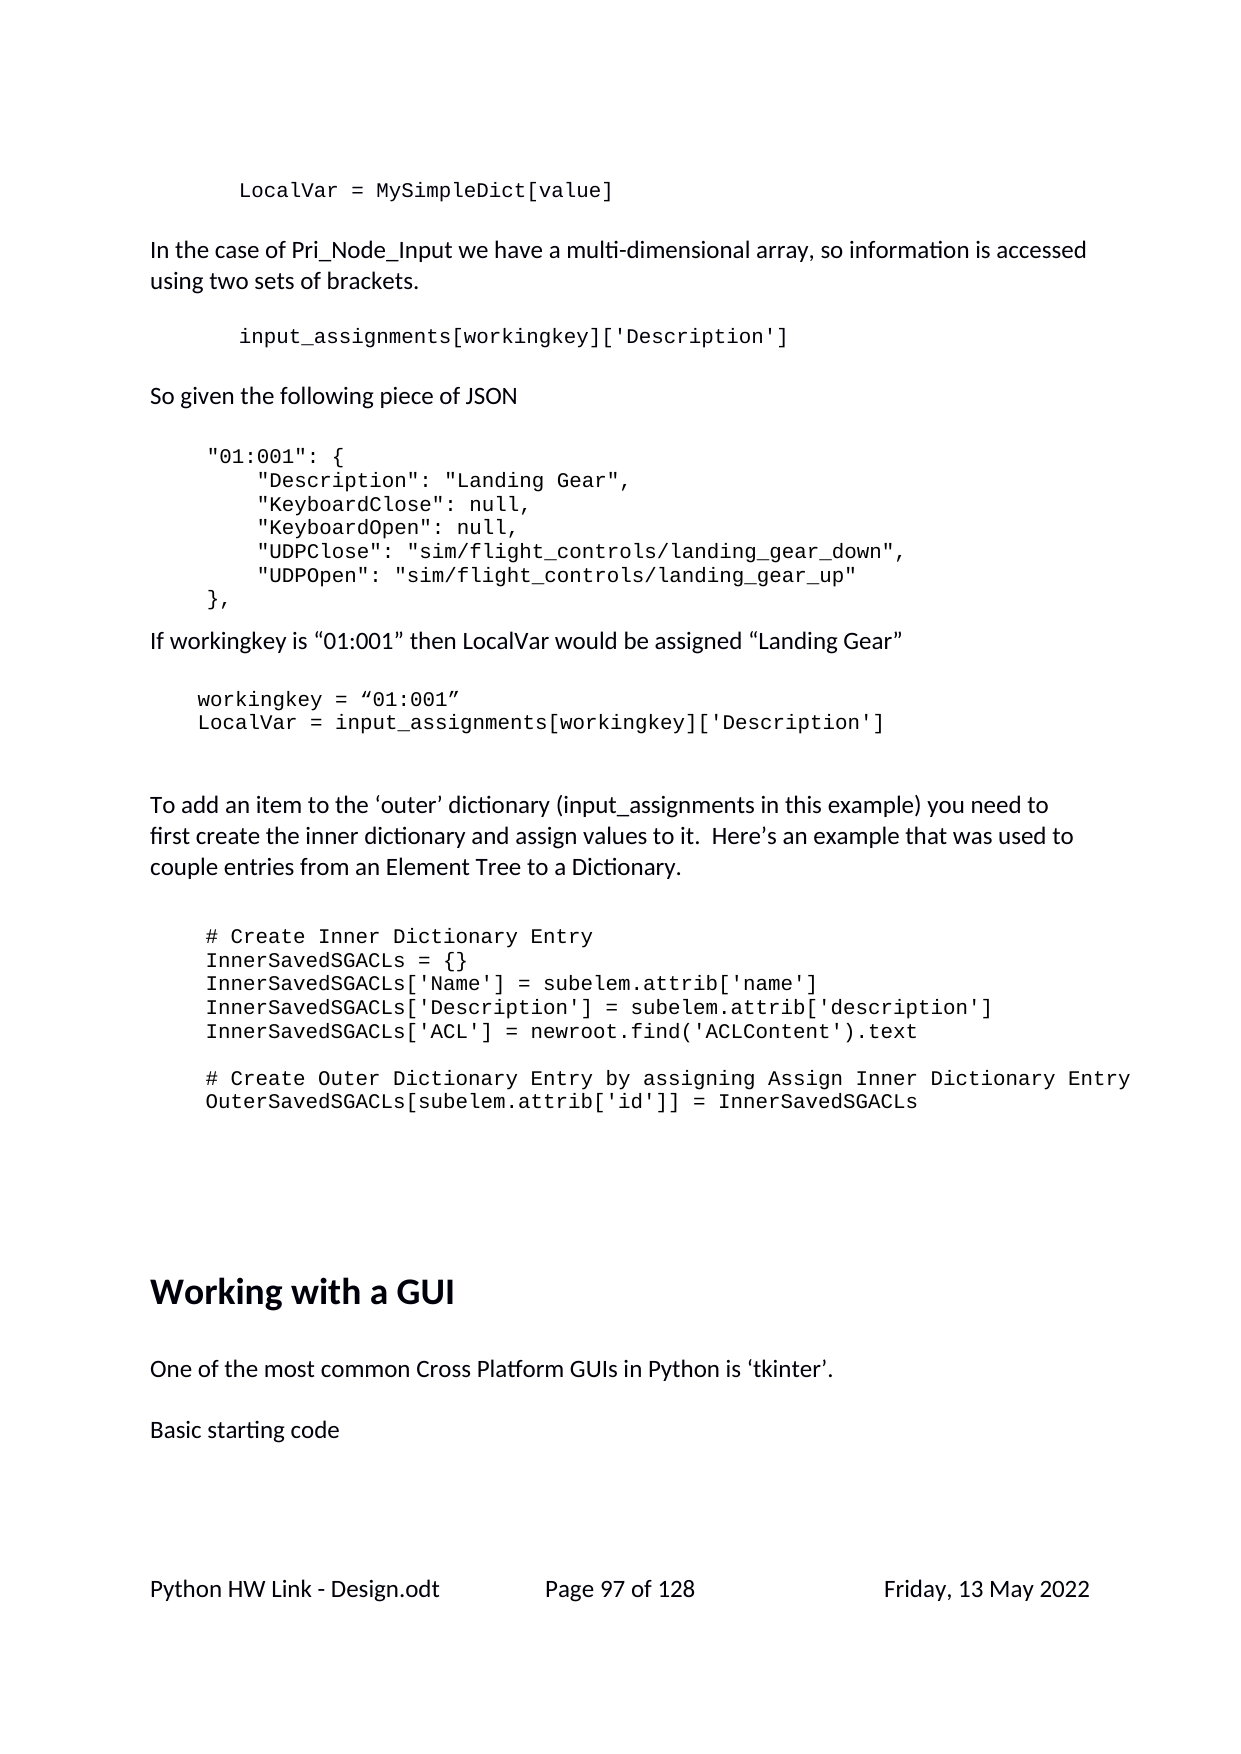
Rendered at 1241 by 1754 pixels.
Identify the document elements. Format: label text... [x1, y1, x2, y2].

text If workingkey is “01:001” then LocalVar would be assigned “Landing Gear” [150, 441, 1090, 656]
text Basic starting code [150, 1414, 1090, 1444]
text input_assignments[workingkey]['Description'] [150, 326, 1090, 350]
text One of the most common Cross Platform GUIs in Python is ‘tkinter’. [150, 1353, 1090, 1383]
subtitle Working with a GUI [150, 1268, 1090, 1314]
text In the case of Pri_Node_Input we have a multi-dimensional array, so information is accessed using two sets of brackets. [150, 235, 1090, 296]
text LocalVar = MySimpleDict[value] [150, 181, 1090, 204]
text So given the following piece of JSON [150, 380, 1090, 411]
text To add an item to the ‘outer’ dictionary (input_assignments in this example) you need to first create the inner dictionary and assign values to it. Here’s an example that was used to couple entries from an Element Tree to a Dictionary. [150, 656, 1090, 881]
